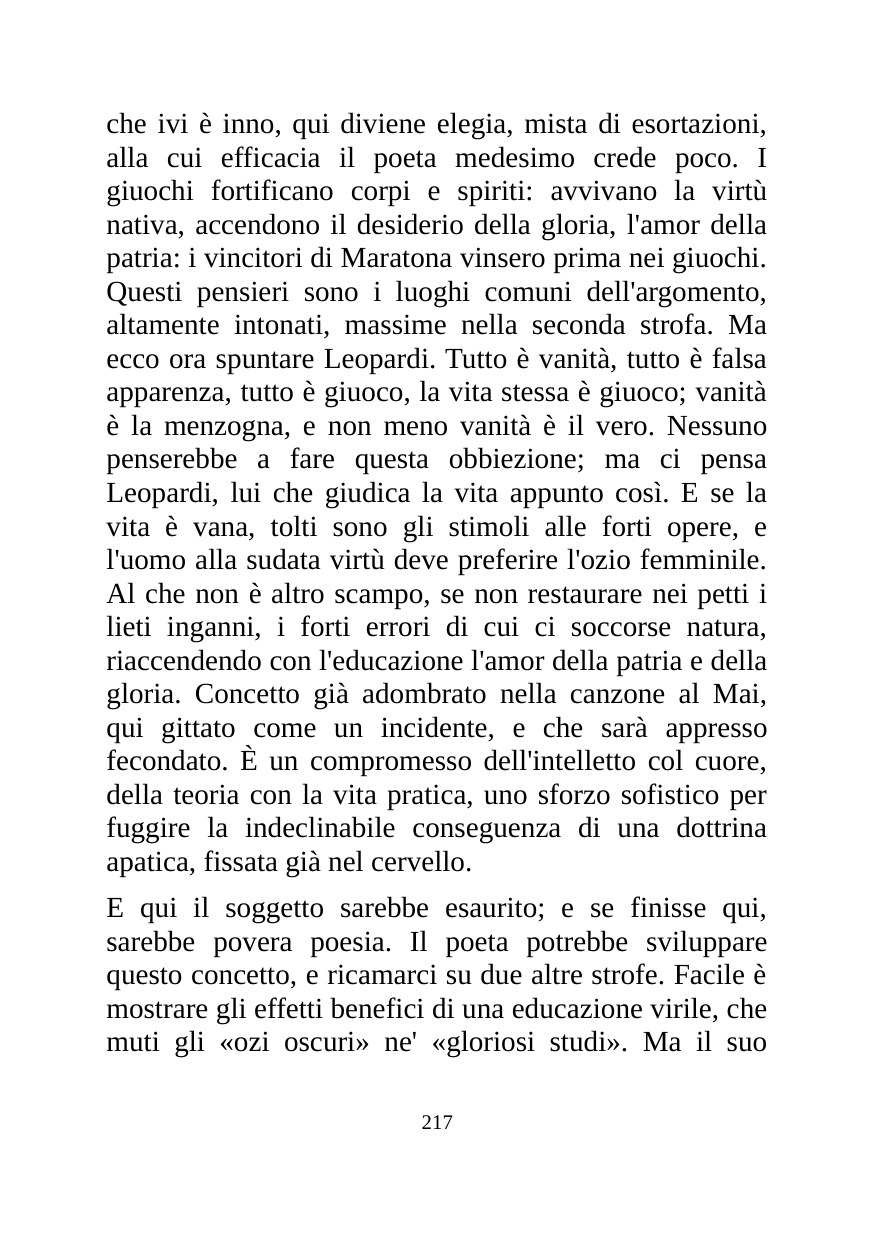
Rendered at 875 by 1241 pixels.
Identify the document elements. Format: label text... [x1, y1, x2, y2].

text E qui il soggetto sarebbe esaurito; e se finisse qui, sarebbe povera poesia. Il poeta potrebbe sviluppare questo concetto, e ricamarci su due altre strofe. Facile è mostrare gli effetti benefici di una educazione virile, che muti gli «ozi oscuri» ne' «gloriosi studi». Ma il suo [106, 890, 768, 1058]
text che ivi è inno, qui diviene elegia, mista di esortazioni, alla cui efficacia il poeta medesimo crede poco. I giuochi fortificano corpi e spiriti: avvivano la virtù nativa, accendono il desiderio della gloria, l'amor della patria: i vincitori di Maratona vinsero prima nei giuochi. Questi pensieri sono i luoghi comuni dell'argomento, altamente intonati, massime nella seconda strofa. Ma ecco ora spuntare Leopardi. Tutto è vanità, tutto è falsa apparenza, tutto è giuoco, la vita stessa è giuoco; vanità è la menzogna, e non meno vanità è il vero. Nessuno penserebbe a fare questa obbiezione; ma ci pensa Leopardi, lui che giudica la vita appunto così. E se la vita è vana, tolti sono gli stimoli alle forti opere, e l'uomo alla sudata virtù deve preferire l'ozio femminile. Al che non è altro scampo, se non restaurare nei petti i lieti inganni, i forti errori di cui ci soccorse natura, riaccendendo con l'educazione l'amor della patria e della gloria. Concetto già adombrato nella canzone al Mai, qui gittato come un incidente, e che sarà appresso fecondato. È un compromesso dell'intelletto col cuore, della teoria con la vita pratica, uno sforzo sofistico per fuggire la indeclinabile conseguenza di una dottrina apatica, fissata già nel cervello. [106, 106, 768, 878]
